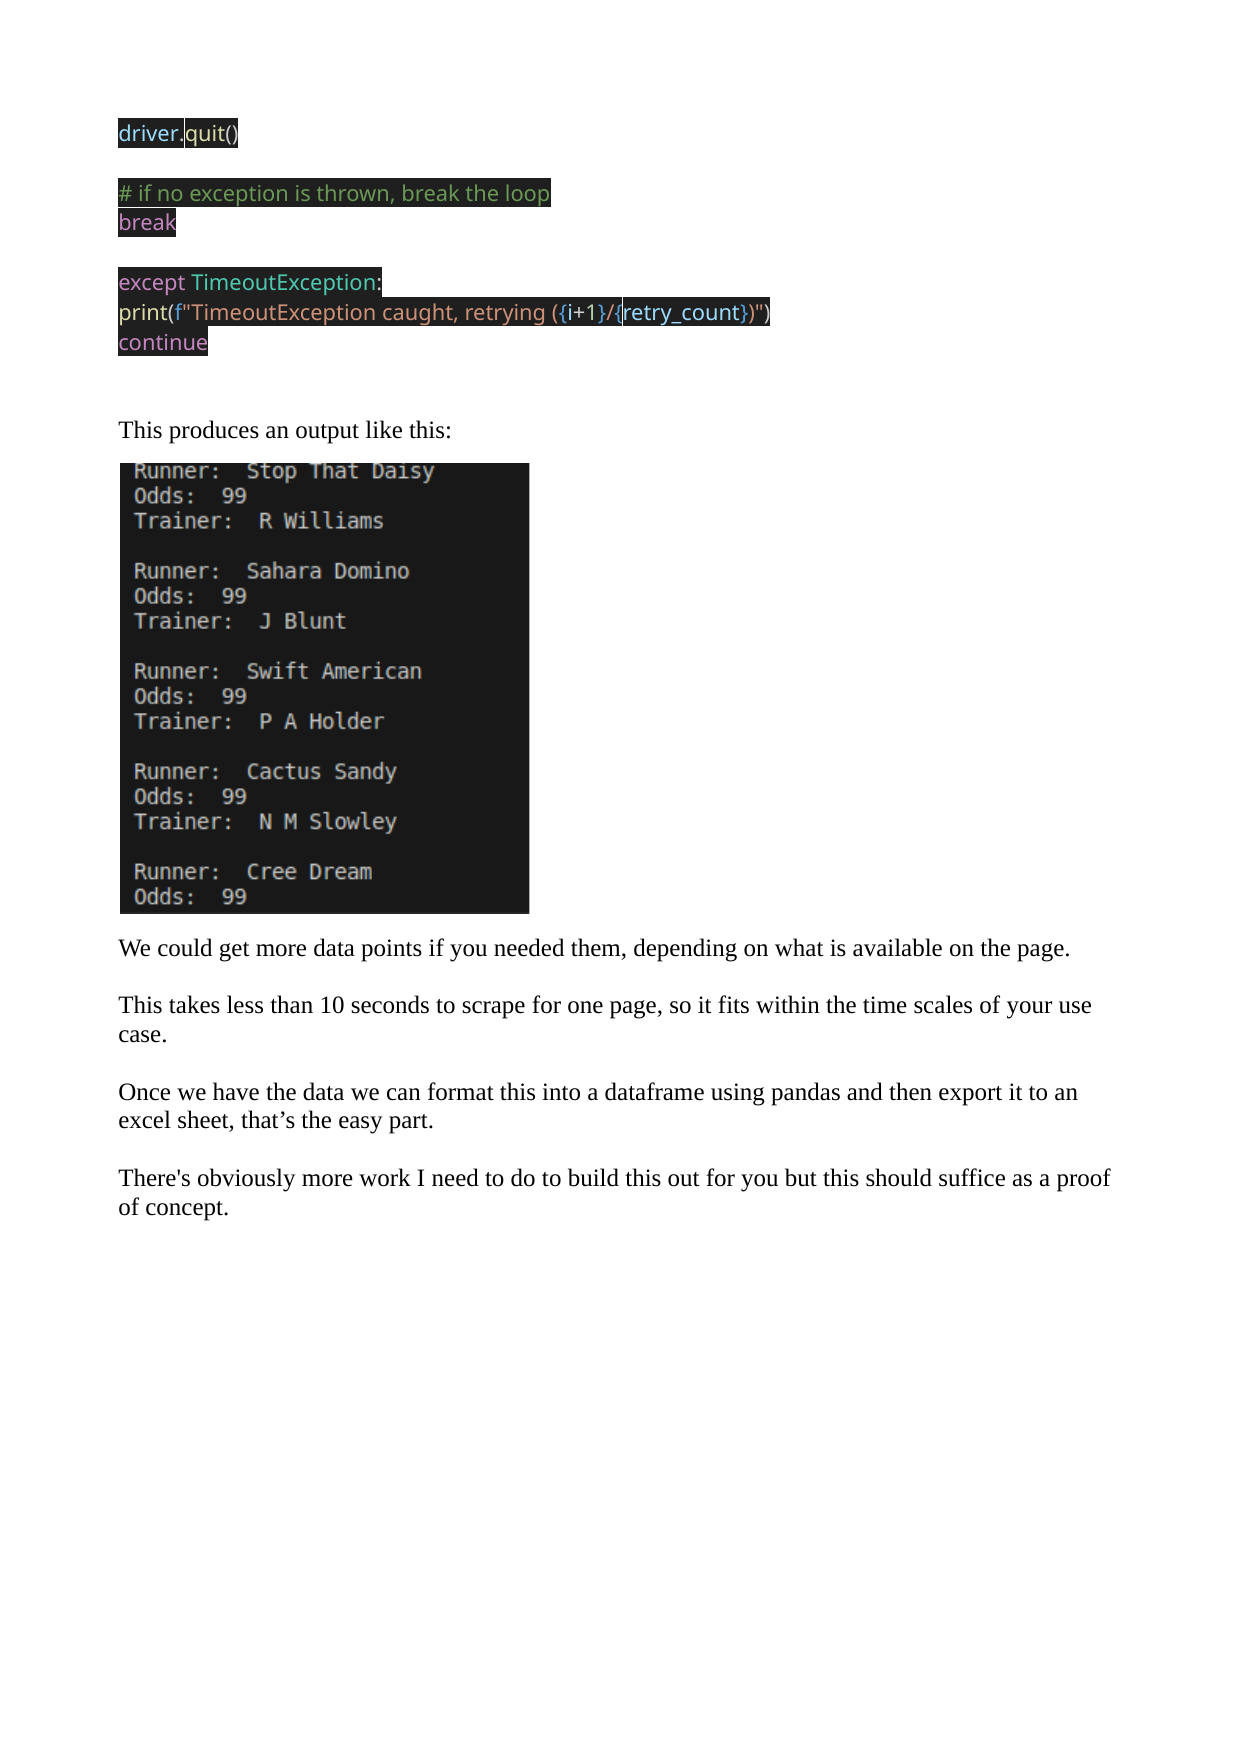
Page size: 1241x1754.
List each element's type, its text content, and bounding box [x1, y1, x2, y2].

text This takes less than 10 seconds to scrape for one page, so it fits within the time scales of your use case. [118, 991, 1122, 1048]
text print(f"TimeoutException caught, retrying ({i+1}/{retry_count})") [118, 297, 1122, 326]
text break [118, 207, 1122, 237]
text Once we have the data we can format this into a dataframe using pandas and then export it to an excel sheet, that’s the easy part. [118, 1077, 1122, 1134]
text driver.quit() [118, 118, 1122, 148]
text # if no exception is thrown, break the loop [118, 178, 1122, 207]
text We could get more data points if you needed them, depending on what is available on the page. [118, 933, 1122, 962]
picture [120, 463, 530, 914]
text There's obviously more work I need to do to build this out for you but this should suffice as a proof of concept. [118, 1163, 1122, 1221]
text This produces an output like this: [118, 416, 1122, 444]
text except TimeoutException: [118, 267, 1122, 297]
text continue [118, 326, 1122, 356]
